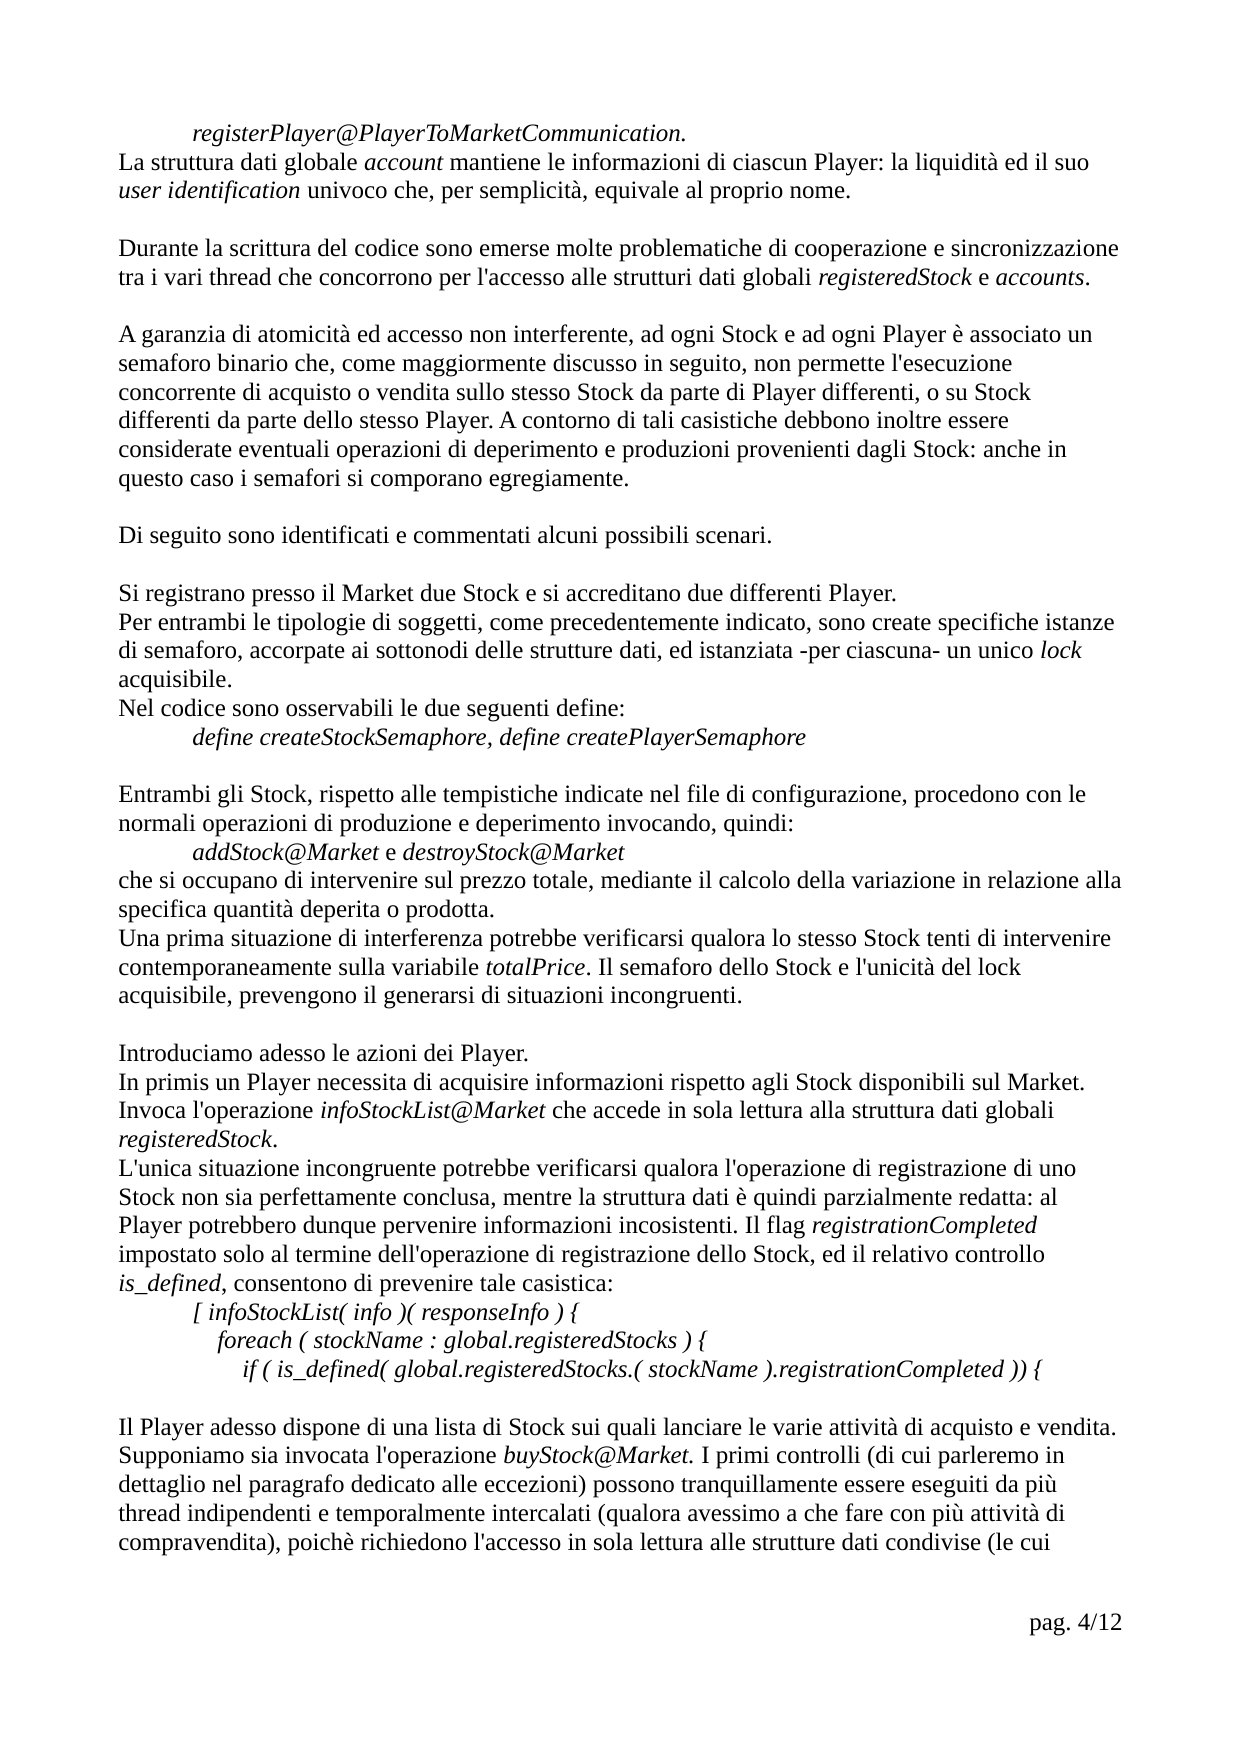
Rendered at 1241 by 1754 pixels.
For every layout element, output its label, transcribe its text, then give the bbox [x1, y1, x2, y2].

text define createStockSemaphore, define createPlayerSemaphore [118, 722, 1122, 751]
text foreach ( stockName : global.registeredStocks ) { [192, 1326, 1122, 1354]
text che si occupano di intervenire sul prezzo totale, mediante il calcolo della variazione in relazione alla specifica quantità deperita o prodotta. [118, 866, 1122, 923]
text [ infoStockList( info )( responseInfo ) { [118, 1297, 1122, 1326]
text registerPlayer@PlayerToMarketCommunication. [118, 118, 1122, 147]
text Entrambi gli Stock, rispetto alle tempistiche indicate nel file di configurazione, procedono con le normali operazioni di produzione e deperimento invocando, quindi: [118, 779, 1122, 837]
text Per entrambi le tipologie di soggetti, come precedentemente indicato, sono create specifiche istanze di semaforo, accorpate ai sottonodi delle strutture dati, ed istanziata -per ciascuna- un unico lock acquisibile. [118, 607, 1122, 693]
text Una prima situazione di interferenza potrebbe verificarsi qualora lo stesso Stock tenti di intervenire contemporaneamente sulla variabile totalPrice. Il semaforo dello Stock e l'unicità del lock acquisibile, prevengono il generarsi di situazioni incongruenti. [118, 923, 1122, 1009]
text Di seguito sono identificati e commentati alcuni possibili scenari. [118, 521, 1122, 549]
text Si registrano presso il Market due Stock e si accreditano due differenti Player. [118, 578, 1122, 607]
text if ( is_defined( global.registeredStocks.( stockName ).registrationCompleted )) { [192, 1354, 1122, 1383]
text In primis un Player necessita di acquisire informazioni rispetto agli Stock disponibili sul Market. Invoca l'operazione infoStockList@Market che accede in sola lettura alla struttura dati globali registeredStock. [118, 1067, 1122, 1153]
text Supponiamo sia invocata l'operazione buyStock@Market. I primi controlli (di cui parleremo in dettaglio nel paragrafo dedicato alle eccezioni) possono tranquillamente essere eseguiti da più thread indipendenti e temporalmente intercalati (qualora avessimo a che fare con più attività di compravendita), poichè richiedono l'accesso in sola lettura alle strutture dati condivise (le cui [118, 1441, 1122, 1556]
text La struttura dati globale account mantiene le informazioni di ciascun Player: la liquidità ed il suo user identification univoco che, per semplicità, equivale al proprio nome. [118, 147, 1122, 204]
text addStock@Market e destroyStock@Market [118, 837, 1122, 866]
text Il Player adesso dispone di una lista di Stock sui quali lanciare le varie attività di acquisto e vendita. [118, 1412, 1122, 1441]
text L'unica situazione incongruente potrebbe verificarsi qualora l'operazione di registrazione di uno Stock non sia perfettamente conclusa, mentre la struttura dati è quindi parzialmente redatta: al Player potrebbero dunque pervenire informazioni incosistenti. Il flag registrationCompleted impostato solo al termine dell'operazione di registrazione dello Stock, ed il relativo controllo is_defined, consentono di prevenire tale casistica: [118, 1153, 1122, 1297]
text Introduciamo adesso le azioni dei Player. [118, 1038, 1122, 1067]
text Nel codice sono osservabili le due seguenti define: [118, 693, 1122, 722]
text Durante la scrittura del codice sono emerse molte problematiche di cooperazione e sincronizzazione tra i vari thread che concorrono per l'accesso alle strutturi dati globali registeredStock e accounts. [118, 233, 1122, 291]
text A garanzia di atomicità ed accesso non interferente, ad ogni Stock e ad ogni Player è associato un semaforo binario che, come maggiormente discusso in seguito, non permette l'esecuzione concorrente di acquisto o vendita sullo stesso Stock da parte di Player differenti, o su Stock differenti da parte dello stesso Player. A contorno di tali casistiche debbono inoltre essere considerate eventuali operazioni di deperimento e produzioni provenienti dagli Stock: anche in questo caso i semafori si comporano egregiamente. [118, 319, 1122, 492]
